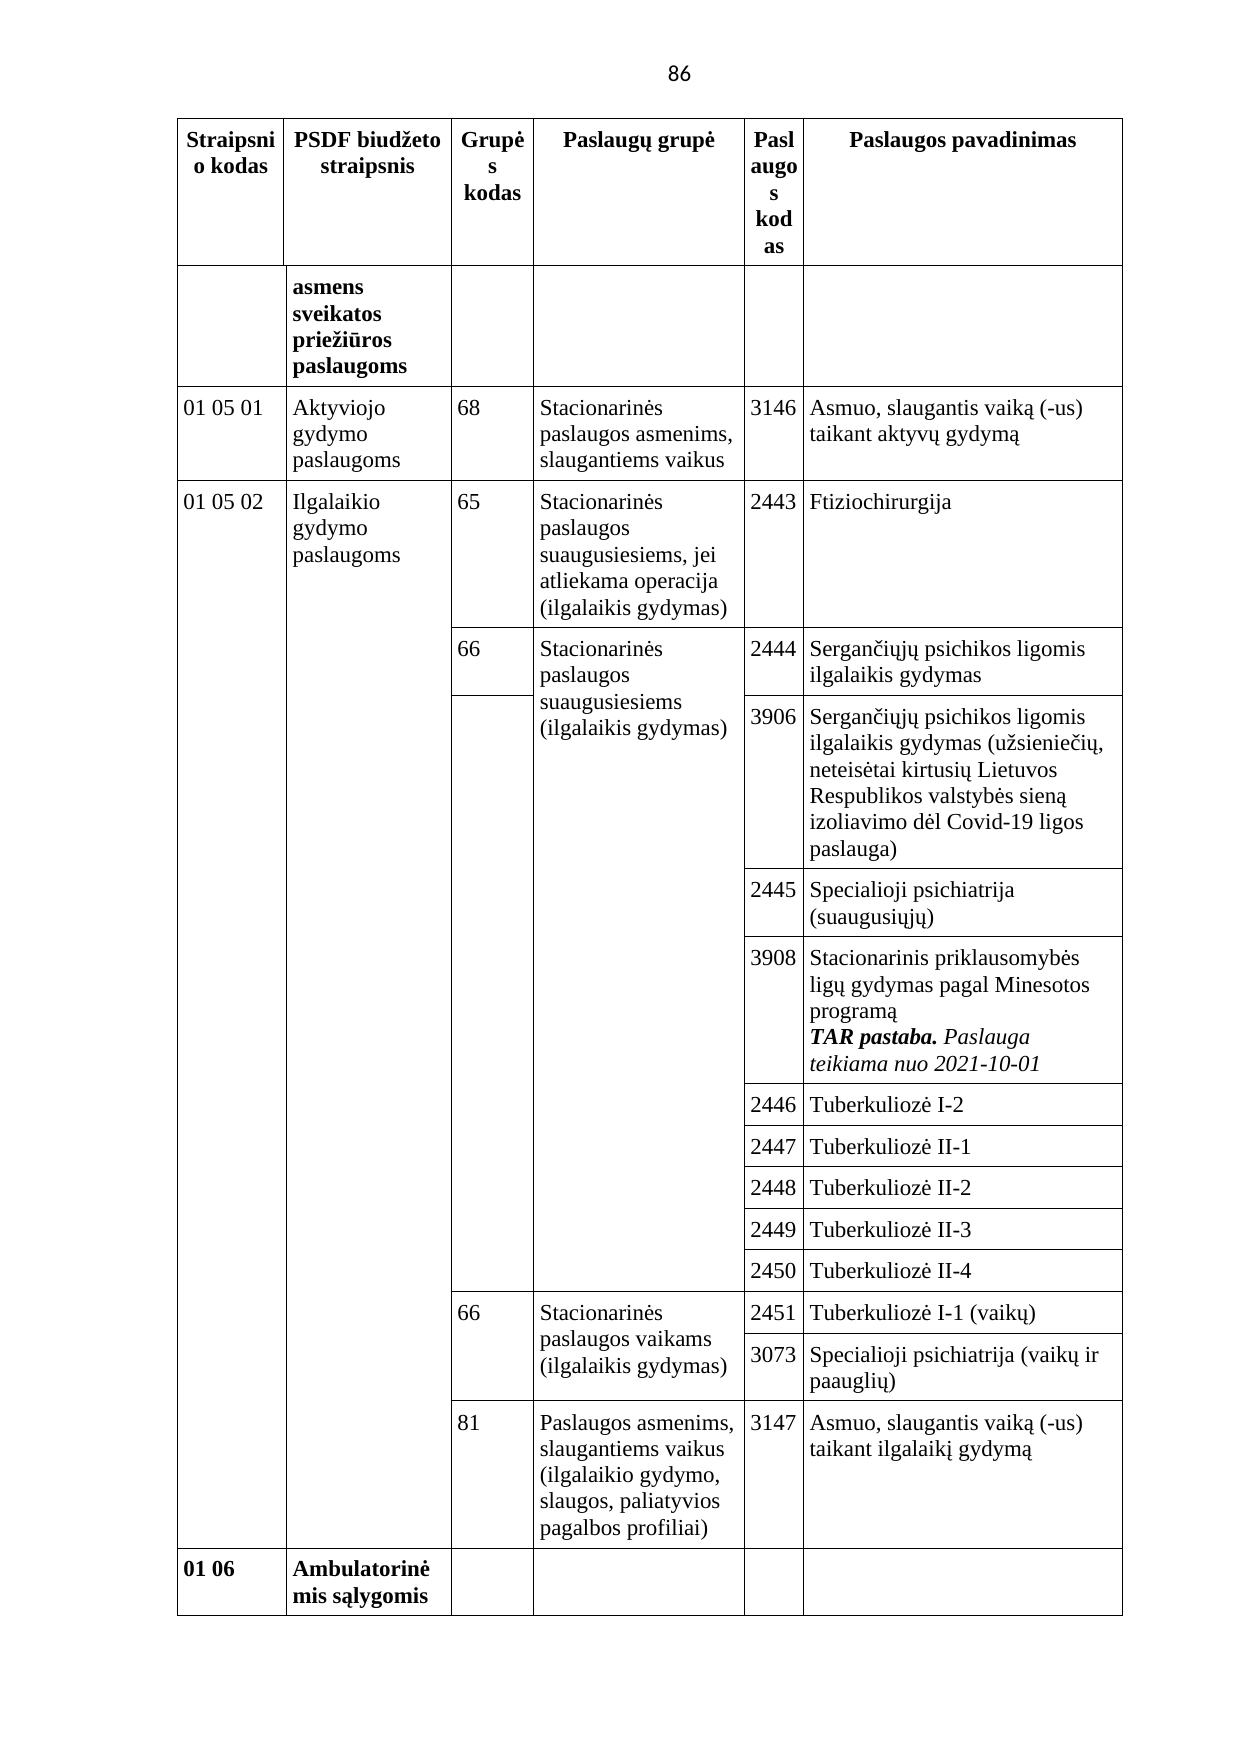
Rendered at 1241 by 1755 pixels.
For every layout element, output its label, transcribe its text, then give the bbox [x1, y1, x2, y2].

table_cell 3147 [745, 1401, 803, 1547]
table_cell Asmuo, slaugantis vaiką (-us) taikant ilgalaikį gydymą [804, 1401, 1122, 1547]
table_cell [534, 1208, 744, 1249]
table_cell [178, 627, 286, 695]
table_cell Stacionarinės paslaugos suaugusiesiems, jei atliekama operacija (ilgalaikis gydymas) [534, 481, 744, 627]
table_header Paslaugų grupė [534, 119, 744, 265]
table_cell Aktyviojo gydymo paslaugoms [287, 387, 451, 480]
table_cell 01 06 [178, 1549, 286, 1615]
table_cell [178, 1400, 286, 1547]
table_cell 3908 [745, 937, 803, 1083]
table_cell [452, 1333, 533, 1400]
table_cell [178, 1249, 286, 1291]
table_cell [178, 1166, 286, 1208]
table_cell [287, 1333, 451, 1400]
table_cell [745, 1549, 803, 1615]
table_cell Specialioji psichiatrija (suaugusiųjų) [804, 869, 1122, 936]
table_cell Sergančiųjų psichikos ligomis ilgalaikis gydymas [804, 628, 1122, 695]
table_cell 3146 [745, 387, 803, 480]
table_cell [452, 868, 533, 936]
table_cell [534, 1249, 744, 1291]
table_cell [178, 1291, 286, 1332]
table_cell 2450 [745, 1250, 803, 1291]
table_cell [178, 936, 286, 1083]
table_cell [452, 1549, 533, 1615]
table_cell [287, 695, 451, 868]
table_cell Tuberkuliozė I-1 (vaikų) [804, 1292, 1122, 1332]
table_cell [452, 1083, 533, 1125]
table_cell [178, 1083, 286, 1125]
table_cell [287, 868, 451, 936]
table_cell [452, 1249, 533, 1291]
table_cell Ftiziochirurgija [804, 481, 1122, 627]
table_cell 65 [452, 481, 533, 627]
table_cell [178, 1208, 286, 1249]
table_cell [287, 1291, 451, 1332]
table_cell 81 [452, 1401, 533, 1547]
table_header Paslaugos pavadinimas [804, 119, 1122, 265]
table_cell Paslaugos asmenims, slaugantiems vaikus (ilgalaikio gydymo, slaugos, paliatyvios pagalbos profiliai) [534, 1401, 744, 1547]
table_header Grupės kodas [452, 119, 533, 265]
table_cell 2451 [745, 1292, 803, 1332]
table_cell [452, 696, 533, 868]
table_cell [452, 1208, 533, 1249]
table_cell Tuberkuliozė II-1 [804, 1126, 1122, 1166]
table_cell asmens sveikatos priežiūros paslaugoms [287, 266, 451, 386]
table_cell [287, 627, 451, 695]
table_cell Stacionarinės paslaugos suaugusiesiems (ilgalaikis gydymas) [534, 628, 744, 1166]
table_cell 2445 [745, 869, 803, 936]
table_cell [178, 1125, 286, 1166]
table_cell Stacionarinės paslaugos vaikams (ilgalaikis gydymas) [534, 1292, 744, 1400]
table_cell 2446 [745, 1084, 803, 1125]
table_cell [178, 868, 286, 936]
table_header PSDF biudžeto straipsnis [284, 119, 451, 265]
table_cell 01 05 01 [178, 387, 286, 480]
table_cell 66 [452, 1292, 533, 1332]
table_header Straipsnio kodas [178, 119, 283, 265]
table_cell 68 [452, 387, 533, 480]
table_cell Sergančiųjų psichikos ligomis ilgalaikis gydymas (užsieniečių, neteisėtai kirtusių Lietuvos Respublikos valstybės sieną izoliavimo dėl Covid-19 ligos paslauga) [804, 696, 1122, 868]
table_cell [287, 1083, 451, 1125]
table_cell 2444 [745, 628, 803, 695]
table_cell 2449 [745, 1209, 803, 1249]
table_cell 66 [452, 628, 533, 695]
table_cell Tuberkuliozė II-4 [804, 1250, 1122, 1291]
table_cell [287, 1249, 451, 1291]
table_cell [534, 1166, 744, 1208]
table_cell [534, 1549, 744, 1615]
table_cell [452, 1125, 533, 1166]
table_cell Stacionarinės paslaugos asmenims, slaugantiems vaikus [534, 387, 744, 480]
table_cell [804, 266, 1122, 386]
table_cell 01 05 02 [178, 481, 286, 627]
table_cell [287, 1125, 451, 1166]
table_header Paslaugos kodas [745, 119, 803, 265]
table_cell Ilgalaikio gydymo paslaugoms [287, 481, 451, 627]
table_cell [178, 1333, 286, 1400]
table_cell [178, 695, 286, 868]
table_cell 3906 [745, 696, 803, 868]
table_cell 2443 [745, 481, 803, 627]
table_cell [452, 266, 533, 386]
table_cell 2448 [745, 1167, 803, 1208]
table_cell [804, 1549, 1122, 1615]
table_cell [287, 1166, 451, 1208]
table_cell [452, 1166, 533, 1208]
table_cell [534, 266, 744, 386]
table_cell [287, 936, 451, 1083]
table_cell Stacionarinis priklausomybės ligų gydymas pagal Minesotos programą TAR pastaba. Paslauga teikiama nuo 2021-10-01 [804, 937, 1122, 1083]
table_cell Specialioji psichiatrija (vaikų ir paauglių) [804, 1334, 1122, 1400]
table_cell Tuberkuliozė I-2 [804, 1084, 1122, 1125]
table_cell 2447 [745, 1126, 803, 1166]
table_cell Ambulatorinėmis sąlygomis [287, 1549, 451, 1615]
table_cell [287, 1208, 451, 1249]
table_cell Tuberkuliozė II-2 [804, 1167, 1122, 1208]
table_cell [178, 266, 286, 386]
table_cell Tuberkuliozė II-3 [804, 1209, 1122, 1249]
table_cell [287, 1400, 451, 1547]
table_cell 3073 [745, 1334, 803, 1400]
table_cell Asmuo, slaugantis vaiką (-us) taikant aktyvų gydymą [804, 387, 1122, 480]
table_cell [745, 266, 803, 386]
table_cell [452, 936, 533, 1083]
